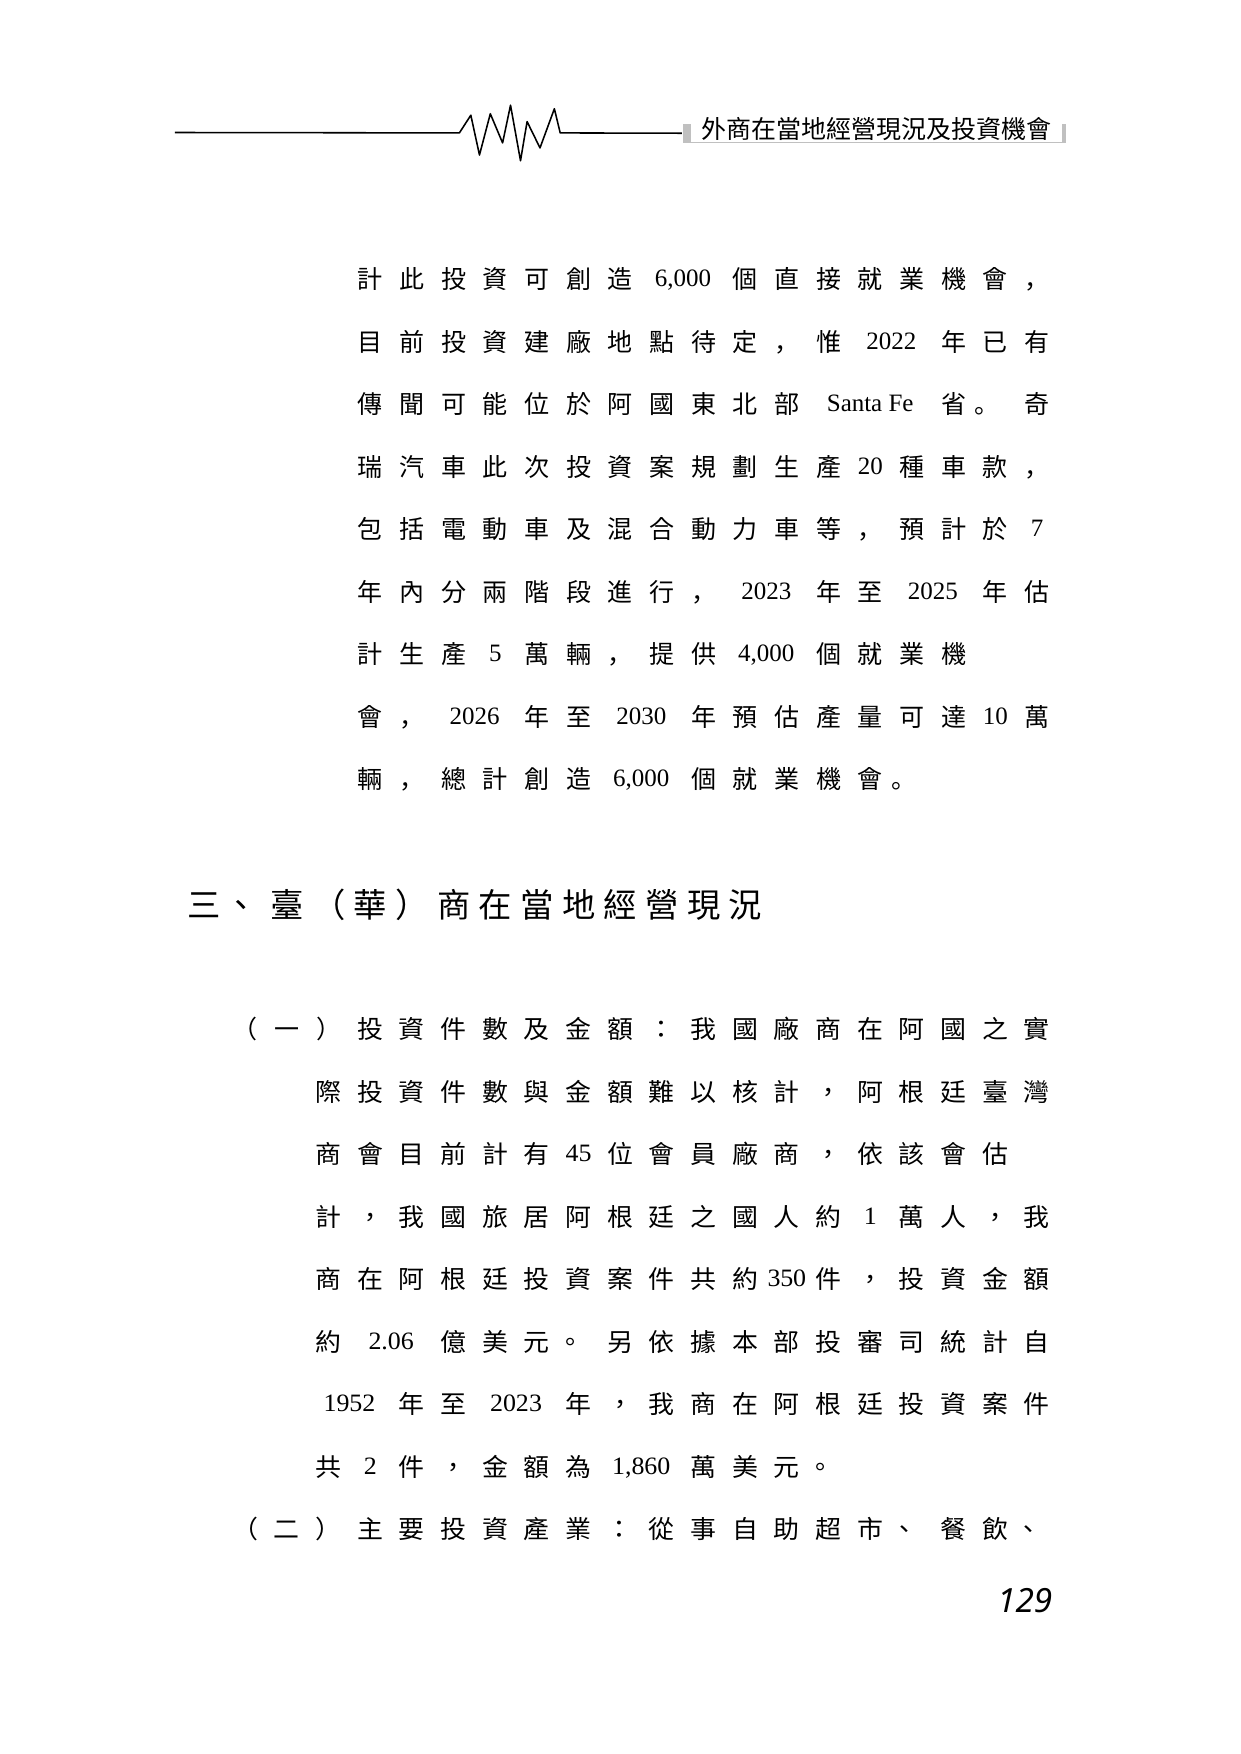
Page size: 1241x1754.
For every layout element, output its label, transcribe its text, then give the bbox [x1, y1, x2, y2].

text 三、臺（華）商在當地經營現況 [183, 861, 1058, 924]
text 計此投資可創造6,000個直接就業機會，目前投資建廠地點待定，惟2022年已有傳聞可能位於阿國東北部Santa Fe省。奇瑞汽車此次投資案規劃生產20種車款，包括電動車及混合動力車等，預計於7年內分兩階段進行，2023年至2025年估計生產5萬輛，提供4,000個就業機會，2026年至2030年預估產量可達10萬輛，總計創造6,000個就業機會。 [281, 236, 1058, 799]
text （二）主要投資產業：從事自助超市、餐飲、 [207, 1486, 1058, 1549]
text （一）投資件數及金額：我國廠商在阿國之實際投資件數與金額難以核計，阿根廷臺灣商會目前計有45位會員廠商，依該會估計，我國旅居阿根廷之國人約1萬人，我商在阿根廷投資案件共約350件，投資金額約2.06億美元。另依據本部投審司統計自1952年至2023年，我商在阿根廷投資案件共2件，金額為1,860萬美元。 [207, 986, 1058, 1486]
